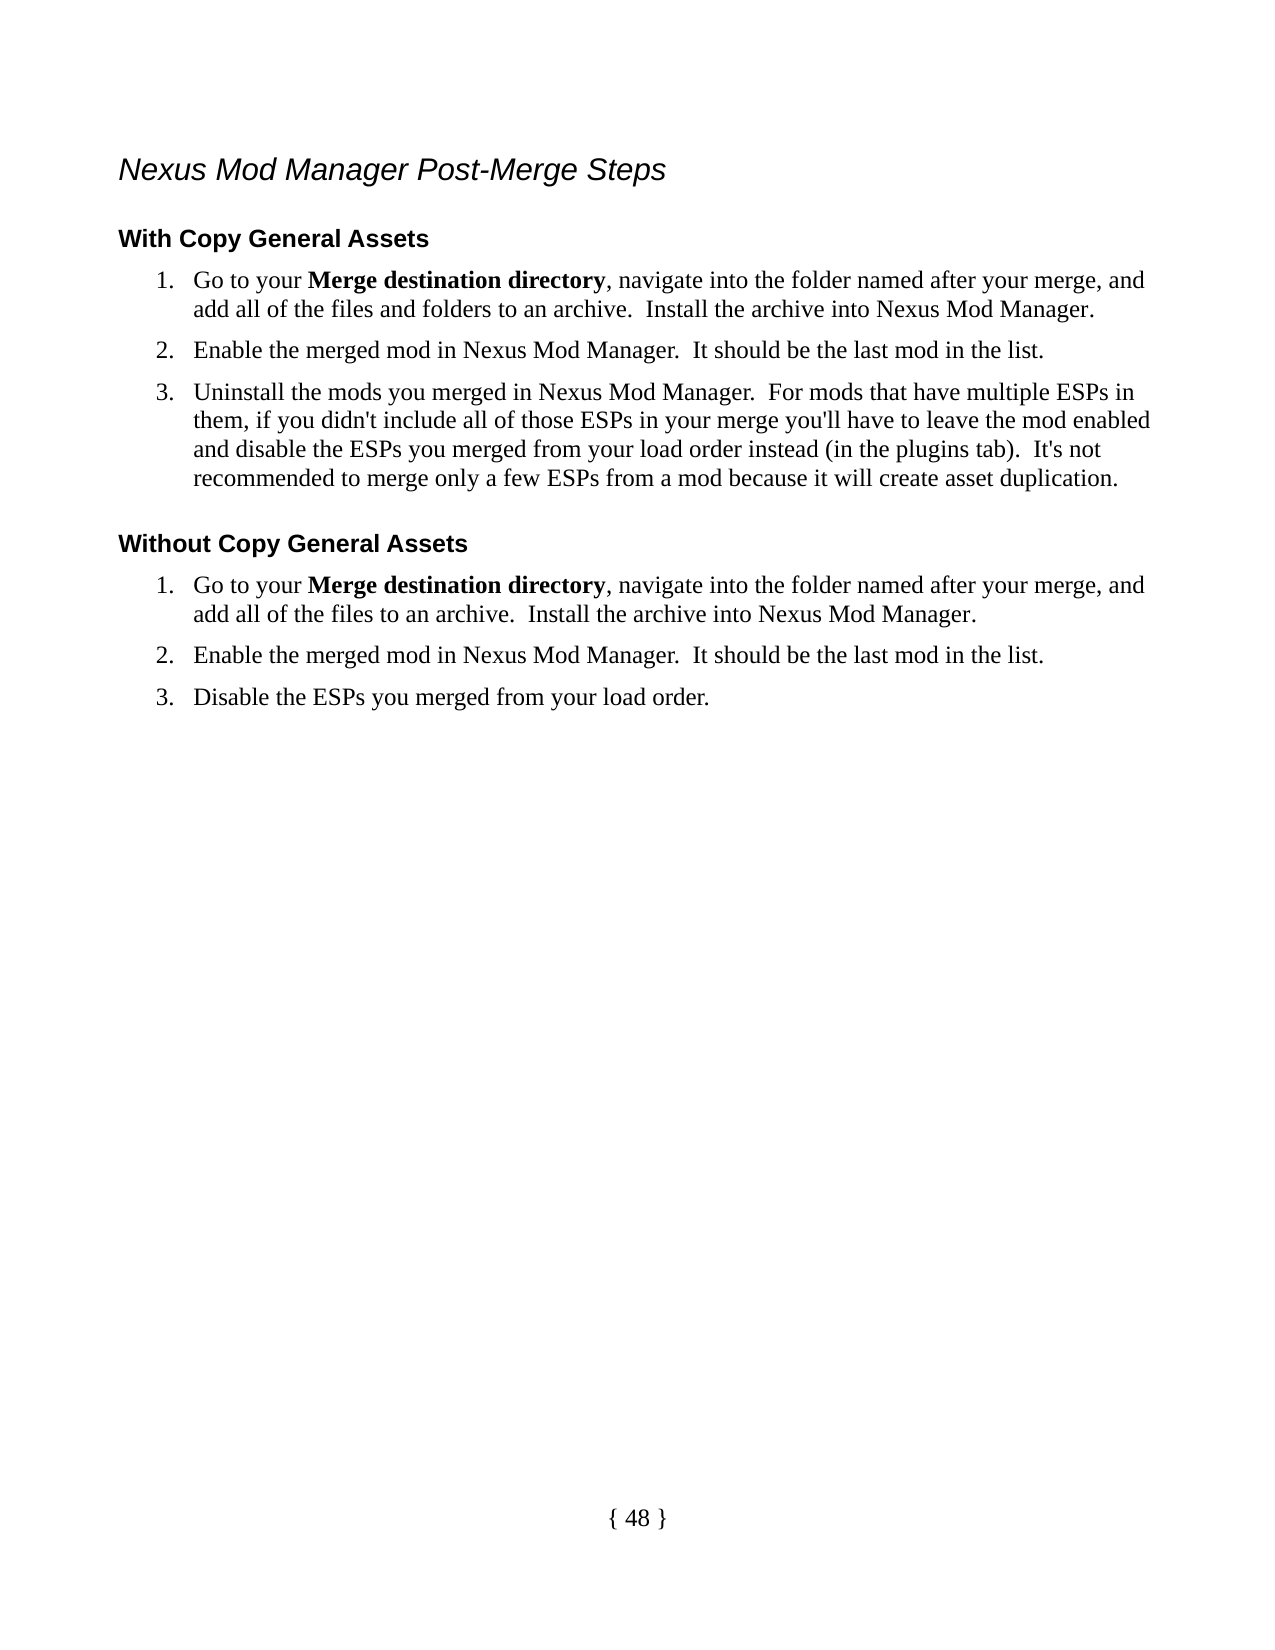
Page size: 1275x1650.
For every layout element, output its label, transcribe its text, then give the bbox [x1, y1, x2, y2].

subtitle Nexus Mod Manager Post-Merge Steps [118, 151, 1157, 187]
subtitle Without Copy General Assets [118, 529, 1157, 558]
list Go to your Merge destination directory, navigate into the folder named after your merge, and add all of the files to an archive. Install the archive into Nexus Mod Manager. [156, 570, 1157, 628]
subtitle With Copy General Assets [118, 224, 1157, 253]
list Uninstall the mods you merged in Nexus Mod Manager. For mods that have multiple ESPs in them, if you didn't include all of those ESPs in your merge you'll have to leave the mod enabled and disable the ESPs you merged from your load order instead (in the plugins tab). It's not recommended to merge only a few ESPs from a mod because it will create asset duplication. [156, 377, 1157, 492]
list Enable the merged mod in Nexus Mod Manager. It should be the last mod in the list. [156, 335, 1157, 364]
list Go to your Merge destination directory, navigate into the folder named after your merge, and add all of the files and folders to an archive. Install the archive into Nexus Mod Manager. [156, 265, 1157, 323]
list Disable the ESPs you merged from your load order. [156, 682, 1157, 710]
list Enable the merged mod in Nexus Mod Manager. It should be the last mod in the list. [156, 640, 1157, 669]
